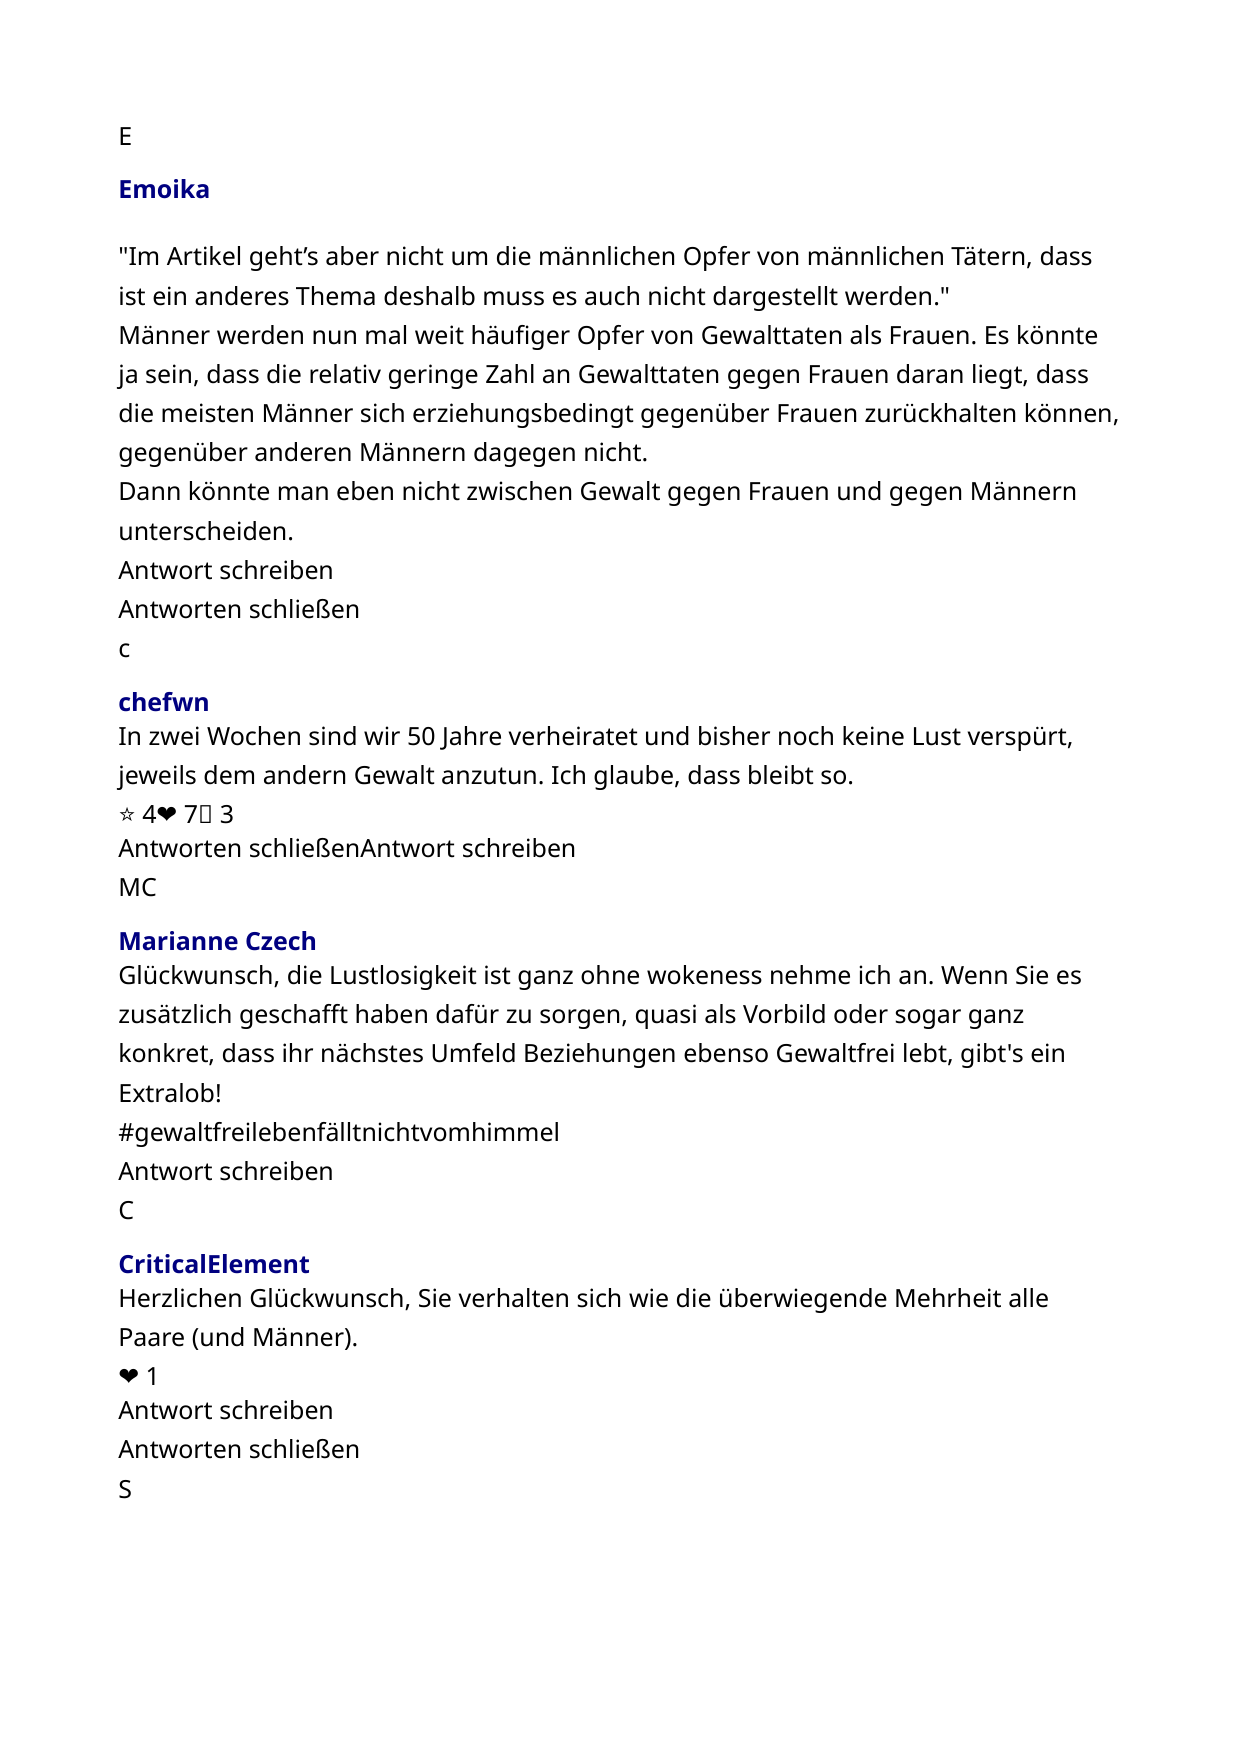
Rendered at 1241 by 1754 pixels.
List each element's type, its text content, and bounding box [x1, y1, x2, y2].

text ❤️ 1 [118, 1359, 1122, 1393]
text c [118, 631, 1122, 665]
text Antwort schreiben [118, 1154, 1122, 1188]
text Antworten schließen [118, 1432, 1122, 1466]
text Männer werden nun mal weit häufiger Opfer von Gewalttaten als Frauen. Es könnte ja sein, dass die relativ geringe Zahl an Gewalttaten gegen Frauen daran liegt, dass die meisten Männer sich erziehungsbedingt gegenüber Frauen zurückhalten können, gegenüber anderen Männern dagegen nicht. [118, 317, 1122, 469]
text "Im Artikel geht’s aber nicht um die männlichen Opfer von männlichen Tätern, dass ist ein anderes Thema deshalb muss es auch nicht dargestellt werden." [118, 239, 1122, 312]
text Antworten schließenAntwort schreiben [118, 831, 1122, 865]
text ⭐️ 4❤️ 7🤨 3 [118, 797, 1122, 831]
subtitle Marianne Czech [118, 924, 1122, 958]
text Antworten schließen [118, 591, 1122, 626]
text MC [118, 870, 1122, 904]
text Antwort schreiben [118, 552, 1122, 586]
text Glückwunsch, die Lustlosigkeit ist ganz ohne wokeness nehme ich an. Wenn Sie es zusätzlich geschafft haben dafür zu sorgen, quasi als Vorbild oder sogar ganz konkret, dass ihr nächstes Umfeld Beziehungen ebenso Gewaltfrei lebt, gibt's ein Extralob! [118, 958, 1122, 1109]
subtitle chefwn [118, 684, 1122, 718]
text Antwort schreiben [118, 1393, 1122, 1427]
subtitle Emoika [118, 172, 1122, 206]
subtitle CriticalElement [118, 1247, 1122, 1281]
text Herzlichen Glückwunsch, Sie verhalten sich wie die überwiegende Mehrheit alle Paare (und Männer). [118, 1281, 1122, 1354]
text In zwei Wochen sind wir 50 Jahre verheiratet und bisher noch keine Lust verspürt, jeweils dem andern Gewalt anzutun. Ich glaube, dass bleibt so. [118, 718, 1122, 792]
text #gewaltfreilebenfälltnichtvomhimmel [118, 1114, 1122, 1148]
text C [118, 1193, 1122, 1227]
text E [118, 118, 1122, 152]
text Dann könnte man eben nicht zwischen Gewalt gegen Frauen und gegen Männern unterscheiden. [118, 474, 1122, 547]
text S [118, 1471, 1122, 1505]
